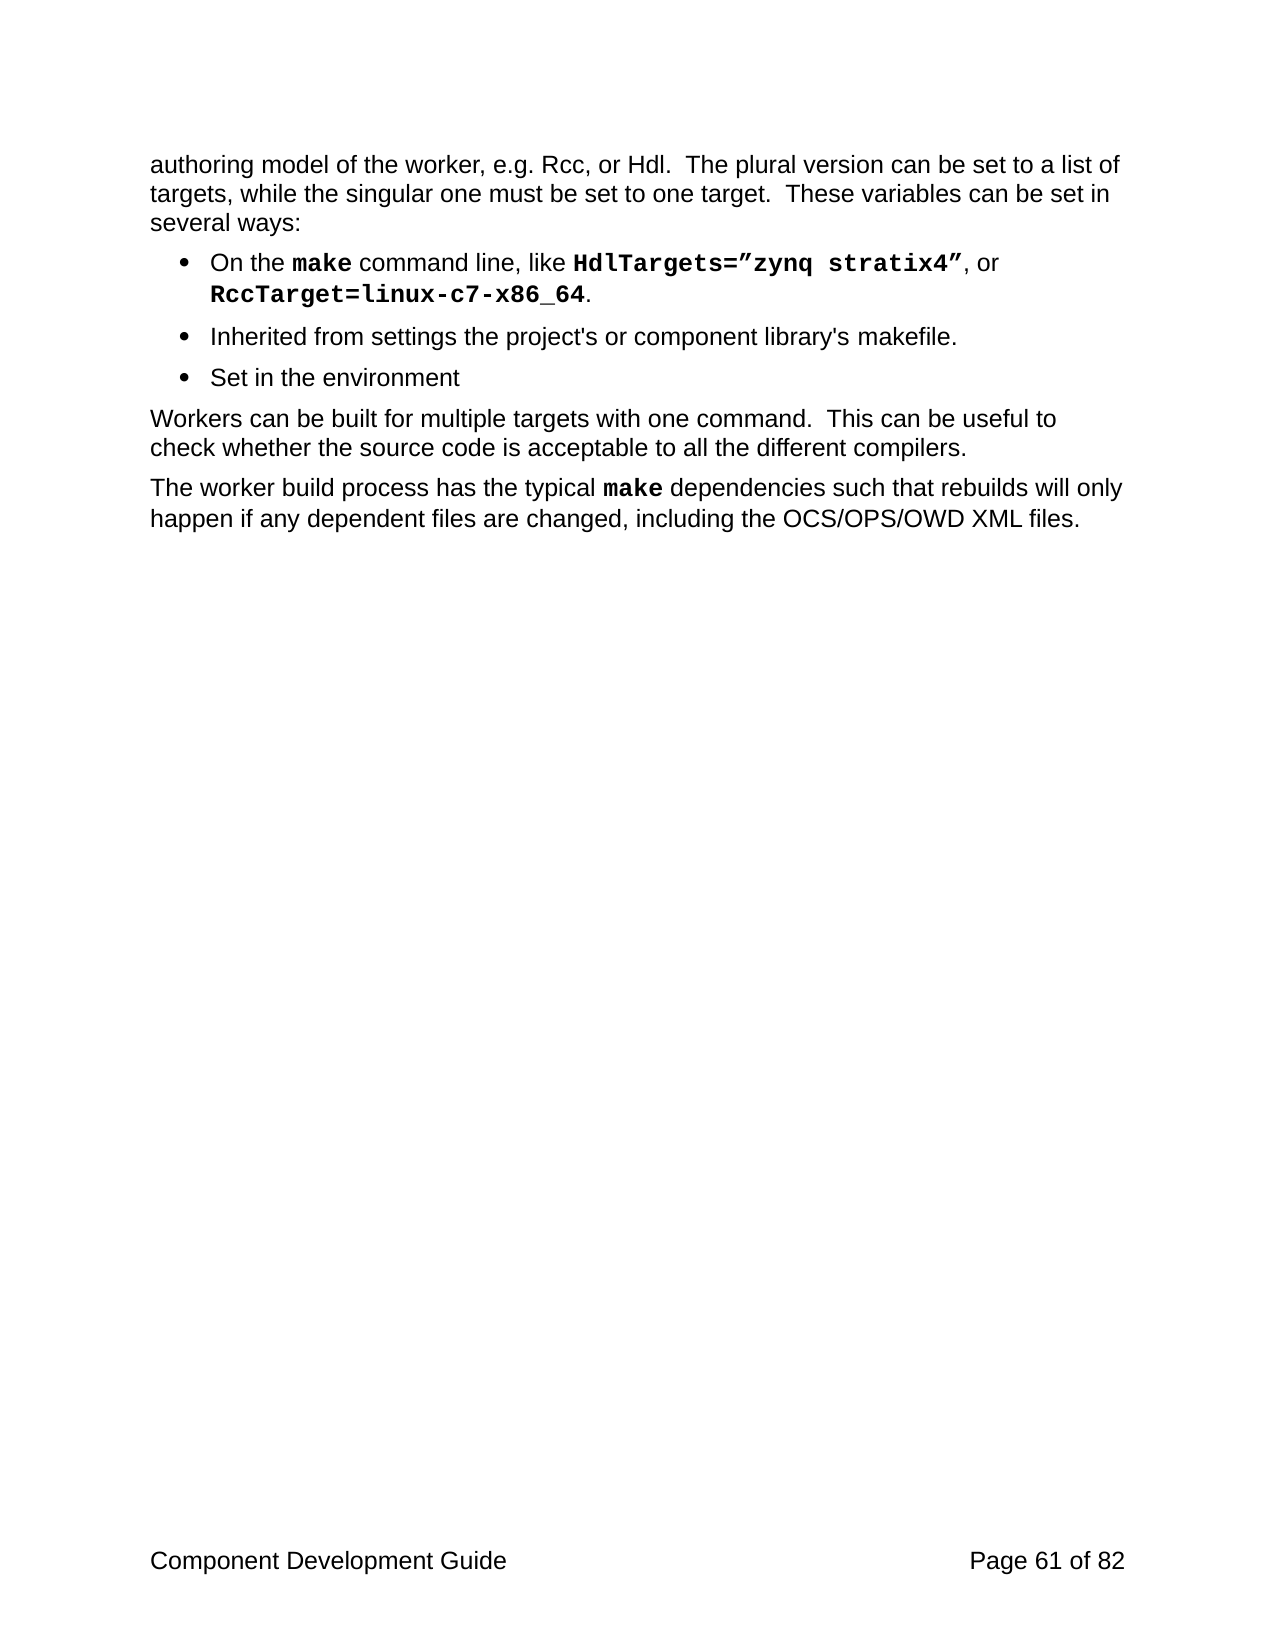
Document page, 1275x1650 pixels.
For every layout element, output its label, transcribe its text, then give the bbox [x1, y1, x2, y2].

list On the make command line, like HdlTargets=”zynq stratix4”, or RccTarget=linux-c7-x86_64. [180, 248, 1125, 310]
text The worker build process has the typical make dependencies such that rebuilds will only happen if any dependent files are changed, including the OCS/OPS/OWD XML files. [150, 473, 1125, 533]
text authoring model of the worker, e.g. Rcc, or Hdl. The plural version can be set to a list of targets, while the singular one must be set to one target. These variables can be set in several ways: [150, 150, 1125, 236]
list Inherited from settings the project's or component library's makefile. [180, 322, 1125, 351]
text Workers can be built for multiple targets with one command. This can be useful to check whether the source code is acceptable to all the different compilers. [150, 404, 1125, 461]
list Set in the environment [180, 363, 1125, 392]
